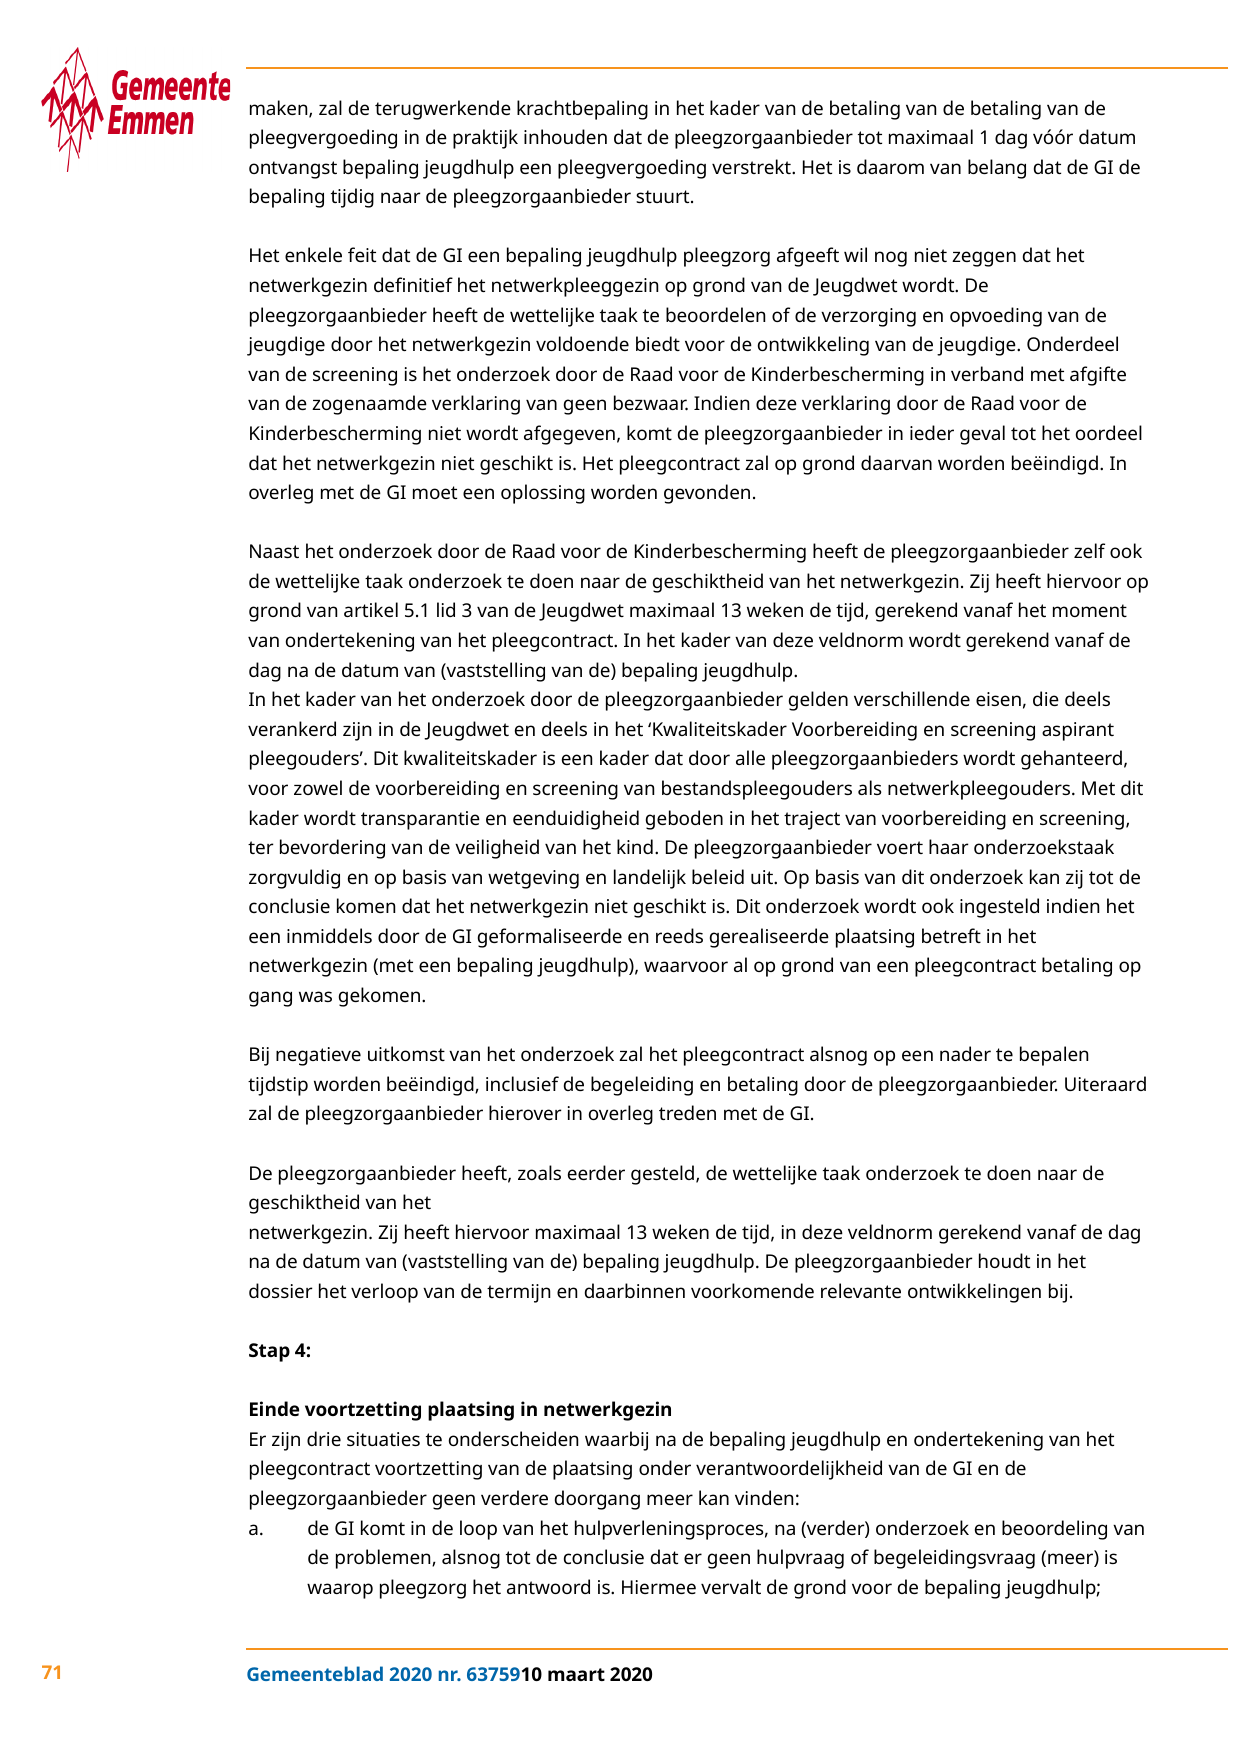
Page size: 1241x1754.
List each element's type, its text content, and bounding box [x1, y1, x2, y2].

list de GI komt in de loop van het hulpverleningsproces, na (verder) onderzoek en beoordeling van de problemen, alsnog tot de conclusie dat er geen hulpvraag of begeleidingsvraag (meer) is waarop pleegzorg het antwoord is. Hiermee vervalt de grond voor de bepaling jeugdhulp; [248, 1515, 1152, 1600]
text Bij negatieve uitkomst van het onderzoek zal het pleegcontract alsnog op een nader te bepalen tijdstip worden beëindigd, inclusief de begeleiding en betaling door de pleegzorgaanbieder. Uiteraard zal de pleegzorgaanbieder hierover in overleg treden met de GI. [248, 1041, 1152, 1126]
text Stap 4: [248, 1337, 1152, 1363]
text maken, zal de terugwerkende krachtbepaling in het kader van de betaling van de betaling van de pleegvergoeding in de praktijk inhouden dat de pleegzorgaanbieder tot maximaal 1 dag vóór datum ontvangst bepaling jeugdhulp een pleegvergoeding verstrekt. Het is daarom van belang dat de GI de bepaling tijdig naar de pleegzorgaanbieder stuurt. [248, 95, 1152, 209]
text In het kader van het onderzoek door de pleegzorgaanbieder gelden verschillende eisen, die deels verankerd zijn in de Jeugdwet en deels in het ‘Kwaliteitskader Voorbereiding en screening aspirant pleegouders’. Dit kwaliteitskader is een kader dat door alle pleegzorgaanbieders wordt gehanteerd, voor zowel de voorbereiding en screening van bestandspleegouders als netwerkpleegouders. Met dit kader wordt transparantie en eenduidigheid geboden in het traject van voorbereiding en screening, ter bevordering van de veiligheid van het kind. De pleegzorgaanbieder voert haar onderzoekstaak zorgvuldig en op basis van wetgeving en landelijk beleid uit. Op basis van dit onderzoek kan zij tot de conclusie komen dat het netwerkgezin niet geschikt is. Dit onderzoek wordt ook ingesteld indien het een inmiddels door de GI geformaliseerde en reeds gerealiseerde plaatsing betreft in het netwerkgezin (met een bepaling jeugdhulp), waarvoor al op grond van een pleegcontract betaling op gang was gekomen. [248, 686, 1152, 1008]
text Naast het onderzoek door de Raad voor de Kinderbescherming heeft de pleegzorgaanbieder zelf ook de wettelijke taak onderzoek te doen naar de geschiktheid van het netwerkgezin. Zij heeft hiervoor op grond van artikel 5.1 lid 3 van de Jeugdwet maximaal 13 weken de tijd, gerekend vanaf het moment van ondertekening van het pleegcontract. In het kader van deze veldnorm wordt gerekend vanaf de dag na de datum van (vaststelling van de) bepaling jeugdhulp. [248, 538, 1152, 683]
text Er zijn drie situaties te onderscheiden waarbij na de bepaling jeugdhulp en ondertekening van het pleegcontract voortzetting van de plaatsing onder verantwoordelijkheid van de GI en de pleegzorgaanbieder geen verdere doorgang meer kan vinden: [248, 1426, 1152, 1511]
text Het enkele feit dat de GI een bepaling jeugdhulp pleegzorg afgeeft wil nog niet zeggen dat het netwerkgezin definitief het netwerkpleeggezin op grond van de Jeugdwet wordt. De pleegzorgaanbieder heeft de wettelijke taak te beoordelen of de verzorging en opvoeding van de jeugdige door het netwerkgezin voldoende biedt voor de ontwikkeling van de jeugdige. Onderdeel van de screening is het onderzoek door de Raad voor de Kinderbescherming in verband met afgifte van de zogenaamde verklaring van geen bezwaar. Indien deze verklaring door de Raad voor de Kinderbescherming niet wordt afgegeven, komt de pleegzorgaanbieder in ieder geval tot het oordeel dat het netwerkgezin niet geschikt is. Het pleegcontract zal op grond daarvan worden beëindigd. In overleg met de GI moet een oplossing worden gevonden. [248, 243, 1152, 505]
text netwerkgezin. Zij heeft hiervoor maximaal 13 weken de tijd, in deze veldnorm gerekend vanaf de dag na de datum van (vaststelling van de) bepaling jeugdhulp. De pleegzorgaanbieder houdt in het dossier het verloop van de termijn en daarbinnen voorkomende relevante ontwikkelingen bij. [248, 1219, 1152, 1304]
picture [41, 47, 231, 172]
text Einde voortzetting plaatsing in netwerkgezin [248, 1396, 1152, 1422]
text De pleegzorgaanbieder heeft, zoals eerder gesteld, de wettelijke taak onderzoek te doen naar de geschiktheid van het [248, 1160, 1152, 1215]
